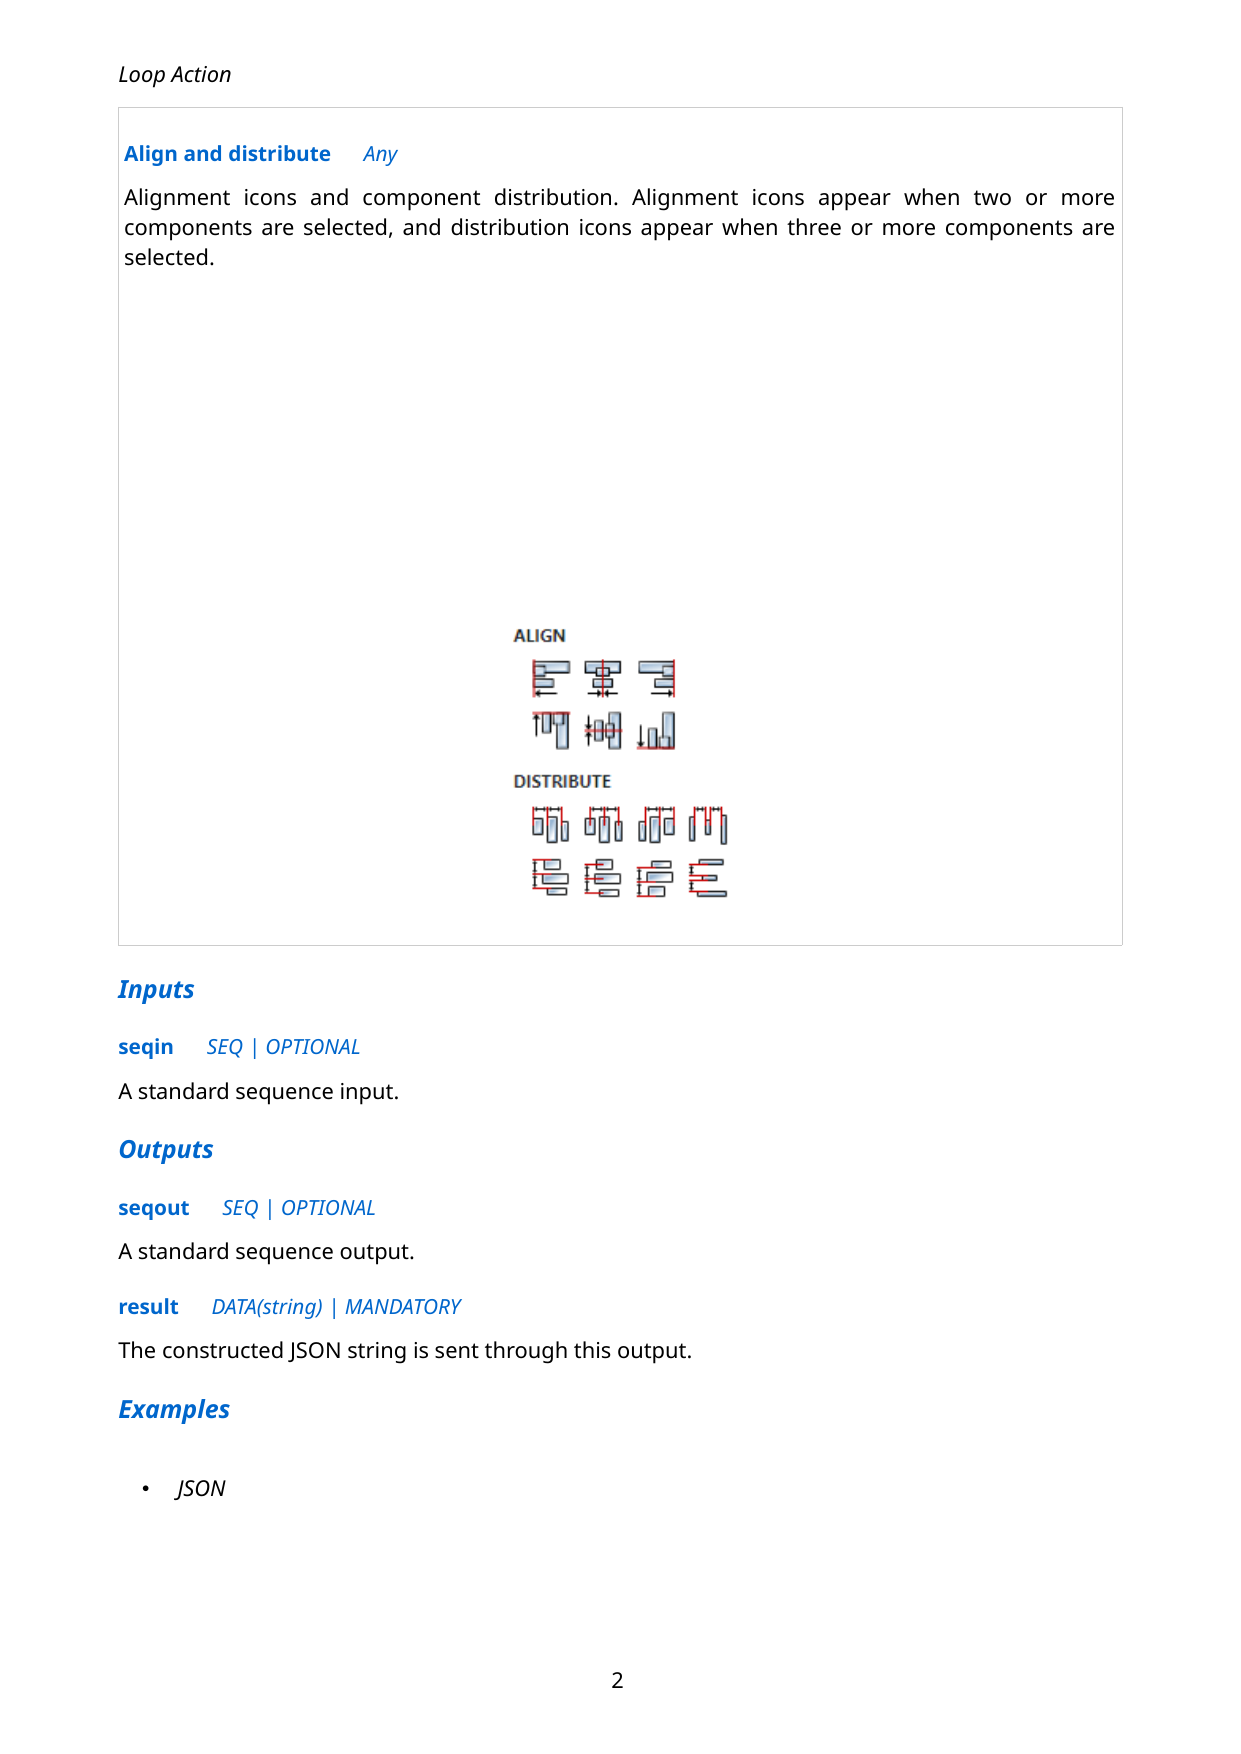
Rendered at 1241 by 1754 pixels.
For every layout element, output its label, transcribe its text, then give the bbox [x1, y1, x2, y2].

text The constructed JSON string is sent through this output. [118, 1335, 1122, 1365]
text A standard sequence output. [118, 1236, 1122, 1266]
subtitle seqout SEQ | OPTIONAL [118, 1193, 1122, 1221]
text A standard sequence input. [118, 1076, 1122, 1105]
subtitle Examples [118, 1392, 1122, 1426]
table_cell Align and distribute Any Alignment icons and component distribution. Alignment icons appear when two or more components are selected, and distribution icons appear when three or more components are selected. [119, 108, 1122, 909]
table_cell [119, 910, 1122, 945]
subtitle Inputs [118, 972, 1122, 1006]
list JSON [142, 1473, 1110, 1503]
subtitle result DATA(string) | MANDATORY [118, 1292, 1122, 1321]
subtitle Outputs [118, 1132, 1122, 1166]
picture [490, 620, 750, 910]
subtitle seqin SEQ | OPTIONAL [118, 1032, 1122, 1061]
